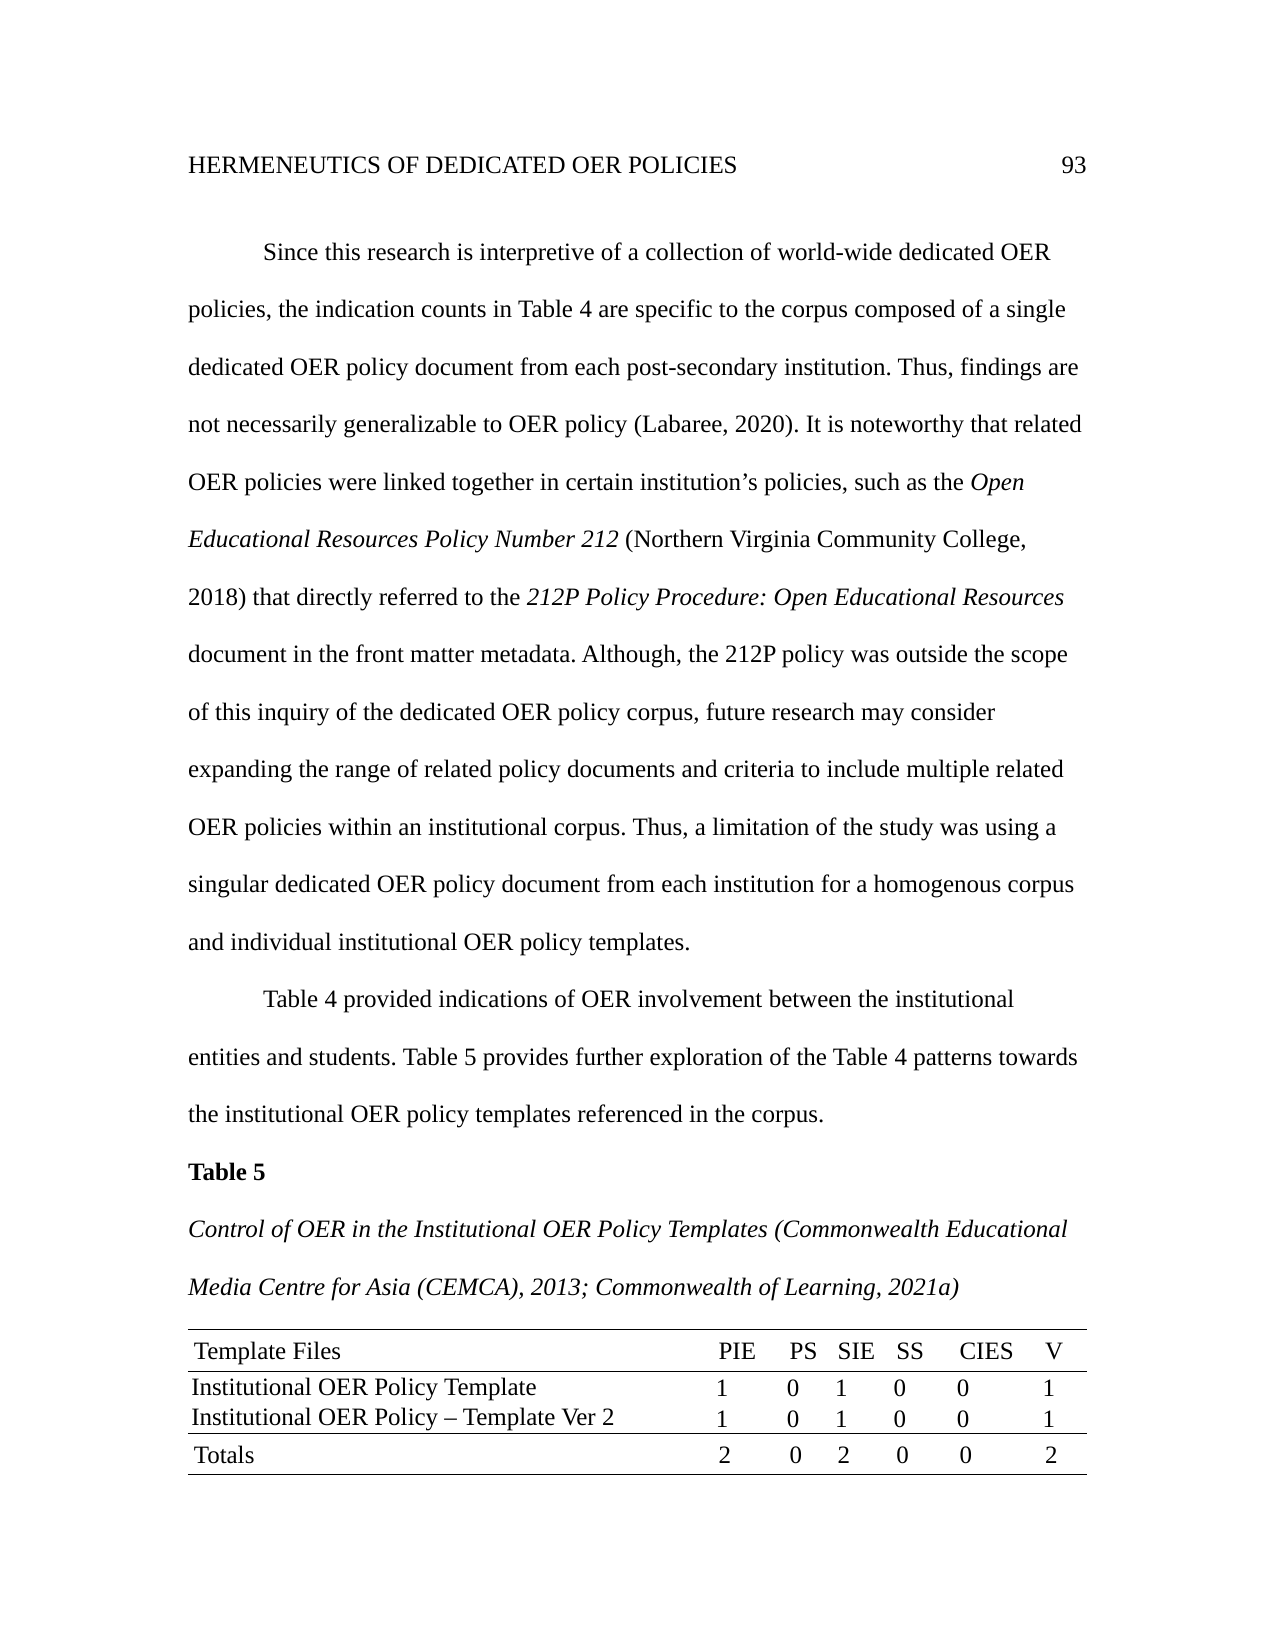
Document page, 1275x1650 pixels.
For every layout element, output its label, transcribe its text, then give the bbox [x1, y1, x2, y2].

table_header V [1039, 1330, 1087, 1371]
text Table 4 provided indications of OER involvement between the institutional entities and students. Table 5 provides further exploration of the Table 4 patterns towards the institutional OER policy templates referenced in the corpus. [188, 984, 1087, 1128]
table_cell 0 [954, 1372, 1039, 1402]
table_cell 0 [890, 1372, 953, 1402]
table_cell 1 [1039, 1372, 1087, 1402]
table_header Template Files [188, 1330, 712, 1371]
table_header PS [784, 1330, 832, 1371]
table_header PIE [713, 1330, 783, 1371]
table_cell 0 [954, 1434, 1039, 1474]
table_cell 2 [832, 1434, 890, 1474]
table_cell 2 [713, 1434, 783, 1474]
table_cell 1 [713, 1372, 783, 1402]
table_cell Totals [188, 1434, 712, 1474]
table_cell 0 [784, 1372, 832, 1402]
table_cell 1 [713, 1402, 783, 1433]
table_cell 0 [954, 1402, 1039, 1433]
table_header CIES [954, 1330, 1039, 1371]
table_cell 1 [832, 1402, 890, 1433]
text Since this research is interpretive of a collection of world-wide dedicated OER policies, the indication counts in Table 4 are specific to the corpus composed of a single dedicated OER policy document from each post-secondary institution. Thus, findings are not necessarily generalizable to OER policy (Labaree, 2020). It is noteworthy that related OER policies were linked together in certain institution’s policies, such as the Open Educational Resources Policy Number 212 (Northern Virginia Community College, 2018) that directly referred to the 212P Policy Procedure: Open Educational Resources document in the front matter metadata. Although, the 212P policy was outside the scope of this inquiry of the dedicated OER policy corpus, future research may consider expanding the range of related policy documents and criteria to include multiple related OER policies within an institutional corpus. Thus, a limitation of the study was using a singular dedicated OER policy document from each institution for a homogenous corpus and individual institutional OER policy templates. [188, 237, 1087, 956]
table_cell Institutional OER Policy – Template Ver 2 [188, 1402, 712, 1433]
table_cell 1 [1039, 1402, 1087, 1433]
table_cell 0 [784, 1434, 832, 1474]
table_cell 2 [1039, 1434, 1087, 1474]
table_cell 0 [890, 1434, 953, 1474]
table_cell Institutional OER Policy Template [188, 1372, 712, 1402]
table_cell 0 [784, 1402, 832, 1433]
table_cell 1 [832, 1372, 890, 1402]
table_header SS [890, 1330, 953, 1371]
table_cell 0 [890, 1402, 953, 1433]
table_header SIE [832, 1330, 890, 1371]
text Table 5 Control of OER in the Institutional OER Policy Templates (Commonwealth Educational Media Centre for Asia (CEMCA), 2013; Commonwealth of Learning, 2021a) [188, 1157, 1087, 1301]
